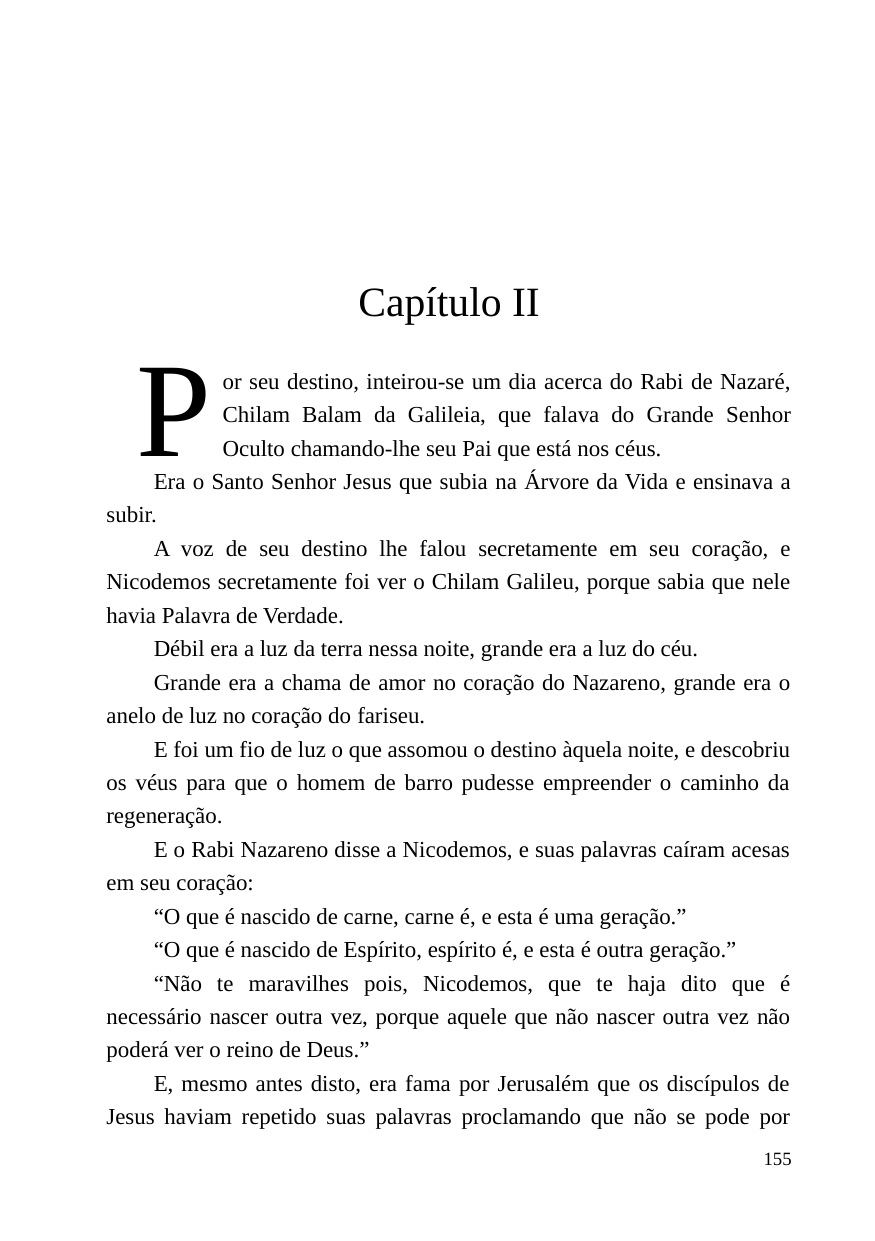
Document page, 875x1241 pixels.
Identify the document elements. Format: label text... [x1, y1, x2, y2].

text “Não te maravilhes pois, Nicodemos, que te haja dito que é necessário nascer outra vez, porque aquele que não nascer outra vez não poderá ver o reino de Deus.” [106, 970, 791, 1063]
text Por seu destino, inteirou-se um dia acerca do Rabi de Nazaré, Chilam Balam da Galileia, que falava do Grande Senhor Oculto chamando-lhe seu Pai que está nos céus. [106, 368, 791, 461]
text E, mesmo antes disto, era fama por Jerusalém que os discípulos de Jesus haviam repetido suas palavras proclamando que não se pode por [106, 1070, 791, 1130]
subtitle Capítulo II [106, 277, 791, 325]
text Grande era a chama de amor no coração do Nazareno, grande era o anelo de luz no coração do fariseu. [106, 669, 791, 728]
text A voz de seu destino lhe falou secretamente em seu coração, e Nicodemos secretamente foi ver o Chilam Galileu, porque sabia que nele havia Palavra de Verdade. [106, 535, 791, 628]
text E o Rabi Nazareno disse a Nicodemos, e suas palavras caíram acesas em seu coração: [106, 836, 791, 896]
text “O que é nascido de Espírito, espírito é, e esta é outra geração.” [106, 936, 791, 963]
text Débil era a luz da terra nessa noite, grande era a luz do céu. [106, 635, 791, 662]
text E foi um fio de luz o que assomou o destino àquela noite, e descobriu os véus para que o homem de barro pudesse empreender o caminho da regeneração. [106, 736, 791, 829]
text Era o Santo Senhor Jesus que subia na Árvore da Vida e ensinava a subir. [106, 468, 791, 528]
text “O que é nascido de carne, carne é, e esta é uma geração.” [106, 903, 791, 929]
